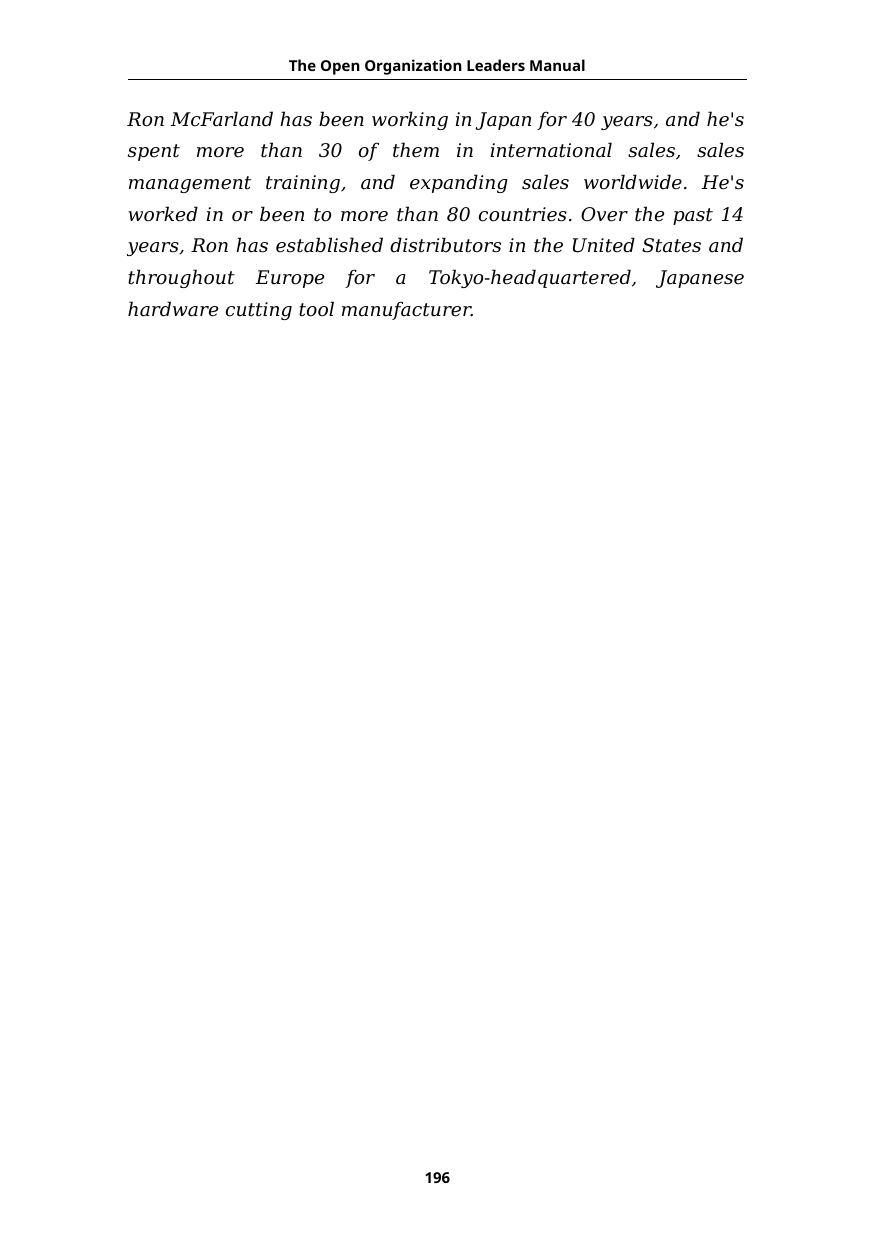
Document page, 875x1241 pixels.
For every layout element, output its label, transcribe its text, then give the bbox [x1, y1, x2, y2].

text Ron McFarland has been working in Japan for 40 years, and he's spent more than 30 of them in international sales, sales management training, and expanding sales worldwide. He's worked in or been to more than 80 countries. Over the past 14 years, Ron has established distributors in the United States and throughout Europe for a Tokyo-headquartered, Japanese hardware cutting tool manufacturer. [127, 109, 747, 321]
